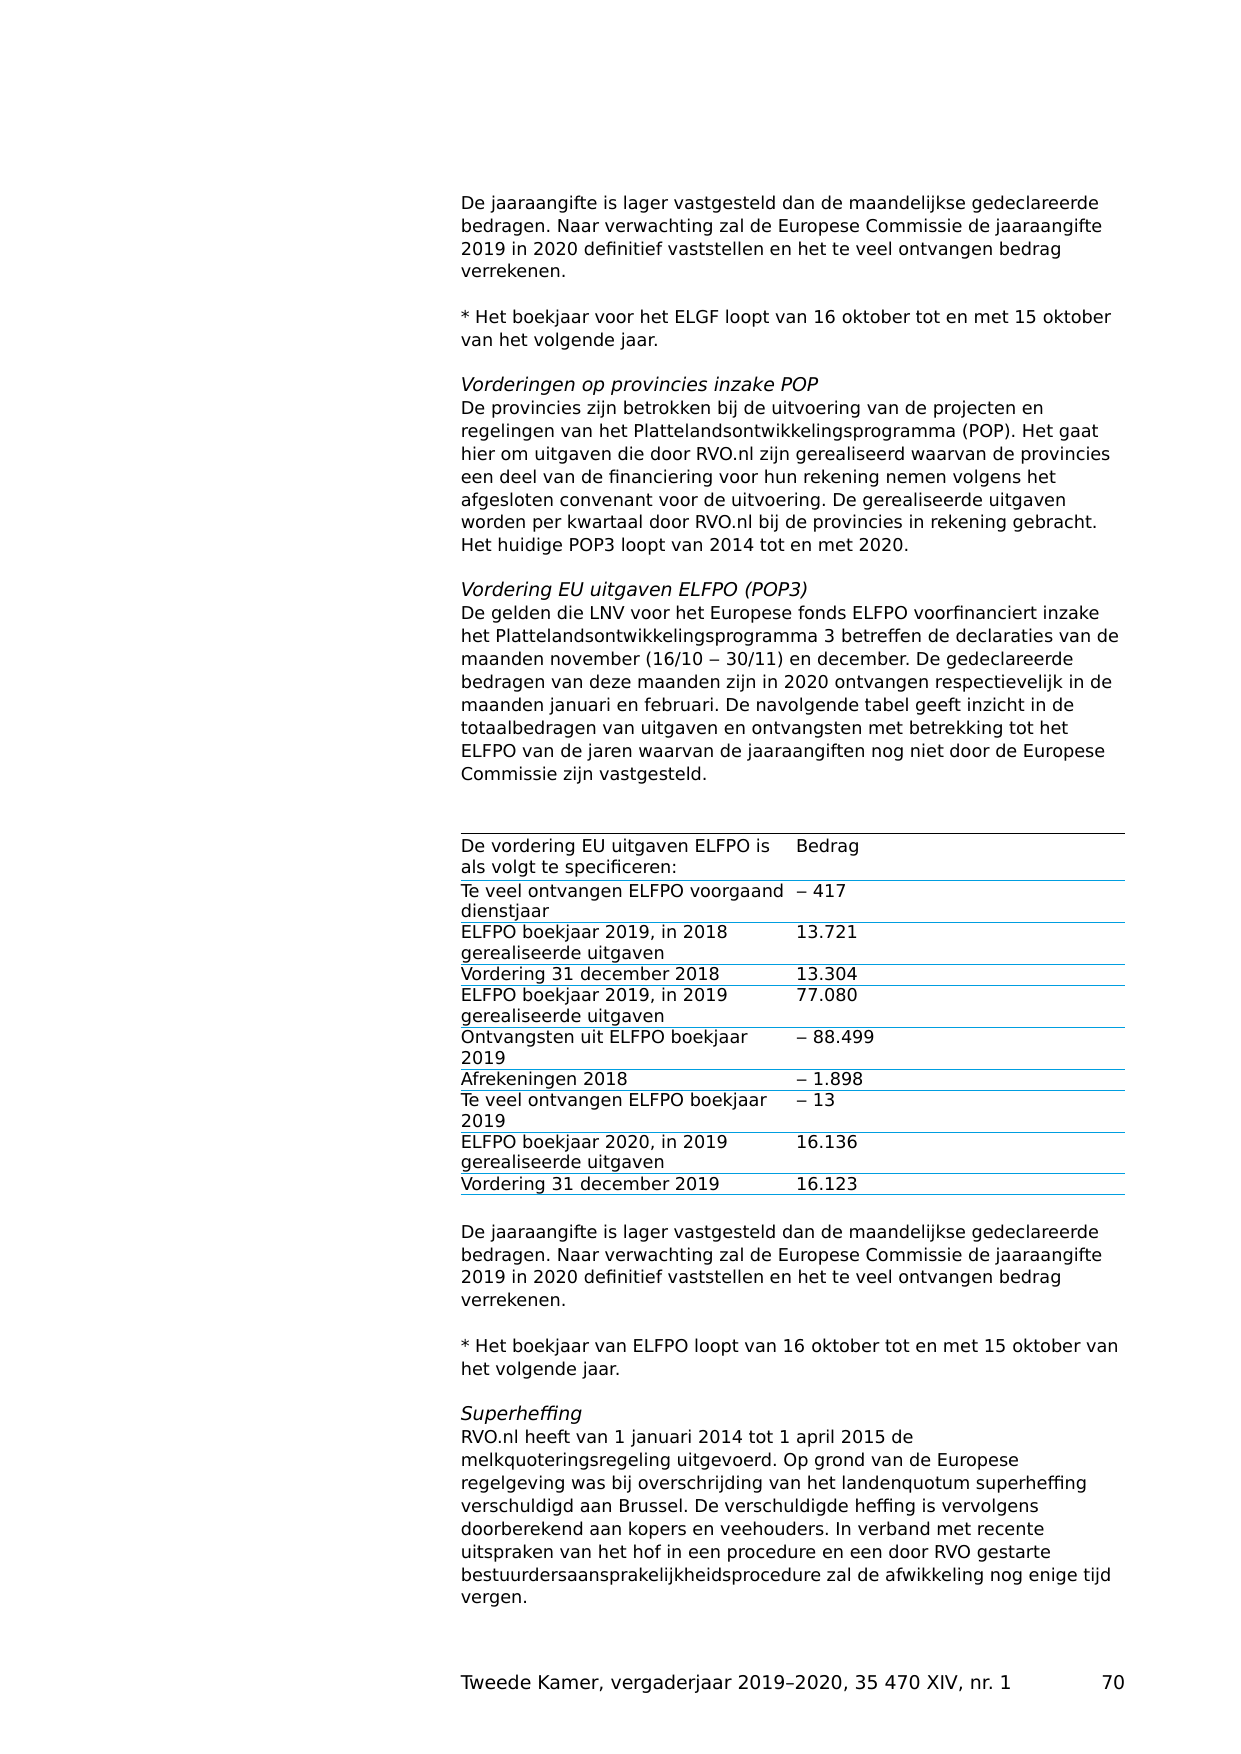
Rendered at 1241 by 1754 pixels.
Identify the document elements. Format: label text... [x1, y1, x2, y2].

table_cell Ontvangsten uit ELFPO boekjaar 2019 [461, 1028, 793, 1068]
table_cell ‒ 88.499 [793, 1028, 1125, 1068]
table_cell Vordering 31 december 2018 [461, 965, 793, 985]
table_cell 77.080 [793, 986, 1125, 1027]
text De jaaraangifte is lager vastgesteld dan de maandelijkse gedeclareerde bedragen. Naar verwachting zal de Europese Commissie de jaaraangifte 2019 in 2020 definitief vaststellen en het te veel ontvangen bedrag verrekenen. [461, 1220, 1125, 1311]
table_cell 16.123 [793, 1174, 1125, 1194]
table_cell ‒ 417 [793, 881, 1125, 922]
text De gelden die LNV voor het Europese fonds ELFPO voorfinanciert inzake het Plattelandsontwikkelingsprogramma 3 betreffen de declaraties van de maanden november (16/10 ‒ 30/11) en december. De gedeclareerde bedragen van deze maanden zijn in 2020 ontvangen respectievelijk in de maanden januari en februari. De navolgende tabel geeft inzicht in de totaalbedragen van uitgaven en ontvangsten met betrekking tot het ELFPO van de jaren waarvan de jaaraangiften nog niet door de Europese Commissie zijn vastgesteld. [461, 601, 1125, 785]
table_cell De vordering EU uitgaven ELFPO is als volgt te specificeren: [461, 834, 793, 880]
text Vordering EU uitgaven ELFPO (POP3) [461, 579, 1125, 601]
table_cell Afrekeningen 2018 [461, 1070, 793, 1089]
text RVO.nl heeft van 1 januari 2014 tot 1 april 2015 de melkquoteringsregeling uitgevoerd. Op grond van de Europese regelgeving was bij overschrijding van het landenquotum superheffing verschuldigd aan Brussel. De verschuldigde heffing is vervolgens doorberekend aan kopers en veehouders. In verband met recente uitspraken van het hof in een procedure en een door RVO gestarte bestuurdersaansprakelijkheidsprocedure zal de afwikkeling nog enige tijd vergen. [461, 1425, 1125, 1608]
text De provincies zijn betrokken bij de uitvoering van de projecten en regelingen van het Plattelandsontwikkelingsprogramma (POP). Het gaat hier om uitgaven die door RVO.nl zijn gerealiseerd waarvan de provincies een deel van de financiering voor hun rekening nemen volgens het afgesloten convenant voor de uitvoering. De gerealiseerde uitgaven worden per kwartaal door RVO.nl bij de provincies in rekening gebracht. Het huidige POP3 loopt van 2014 tot en met 2020. [461, 396, 1125, 556]
table_cell Bedrag [793, 834, 1125, 880]
table_cell ‒ 1.898 [793, 1070, 1125, 1089]
table_cell ELFPO boekjaar 2020, in 2019 gerealiseerde uitgaven [461, 1133, 793, 1173]
text Superheffing [461, 1403, 1125, 1425]
table_cell 16.136 [793, 1133, 1125, 1173]
text De jaaraangifte is lager vastgesteld dan de maandelijkse gedeclareerde bedragen. Naar verwachting zal de Europese Commissie de jaaraangifte 2019 in 2020 definitief vaststellen en het te veel ontvangen bedrag verrekenen. [461, 191, 1125, 282]
text * Het boekjaar voor het ELGF loopt van 16 oktober tot en met 15 oktober van het volgende jaar. [461, 305, 1125, 351]
table_cell 13.721 [793, 923, 1125, 964]
table_cell ELFPO boekjaar 2019, in 2018 gerealiseerde uitgaven [461, 923, 793, 964]
text Vorderingen op provincies inzake POP [461, 374, 1125, 396]
table_header Vordering EU uitgaven ELFPO (POP3) [461, 808, 1125, 833]
text * Het boekjaar van ELFPO loopt van 16 oktober tot en met 15 oktober van het volgende jaar. [461, 1334, 1125, 1380]
table_cell Te veel ontvangen ELFPO voorgaand dienstjaar [461, 881, 793, 922]
table_cell Vordering 31 december 2019 [461, 1174, 793, 1194]
table_cell Te veel ontvangen ELFPO boekjaar 2019 [461, 1091, 793, 1131]
table_cell ELFPO boekjaar 2019, in 2019 gerealiseerde uitgaven [461, 986, 793, 1027]
table_cell ‒ 13 [793, 1091, 1125, 1131]
table_cell 13.304 [793, 965, 1125, 985]
